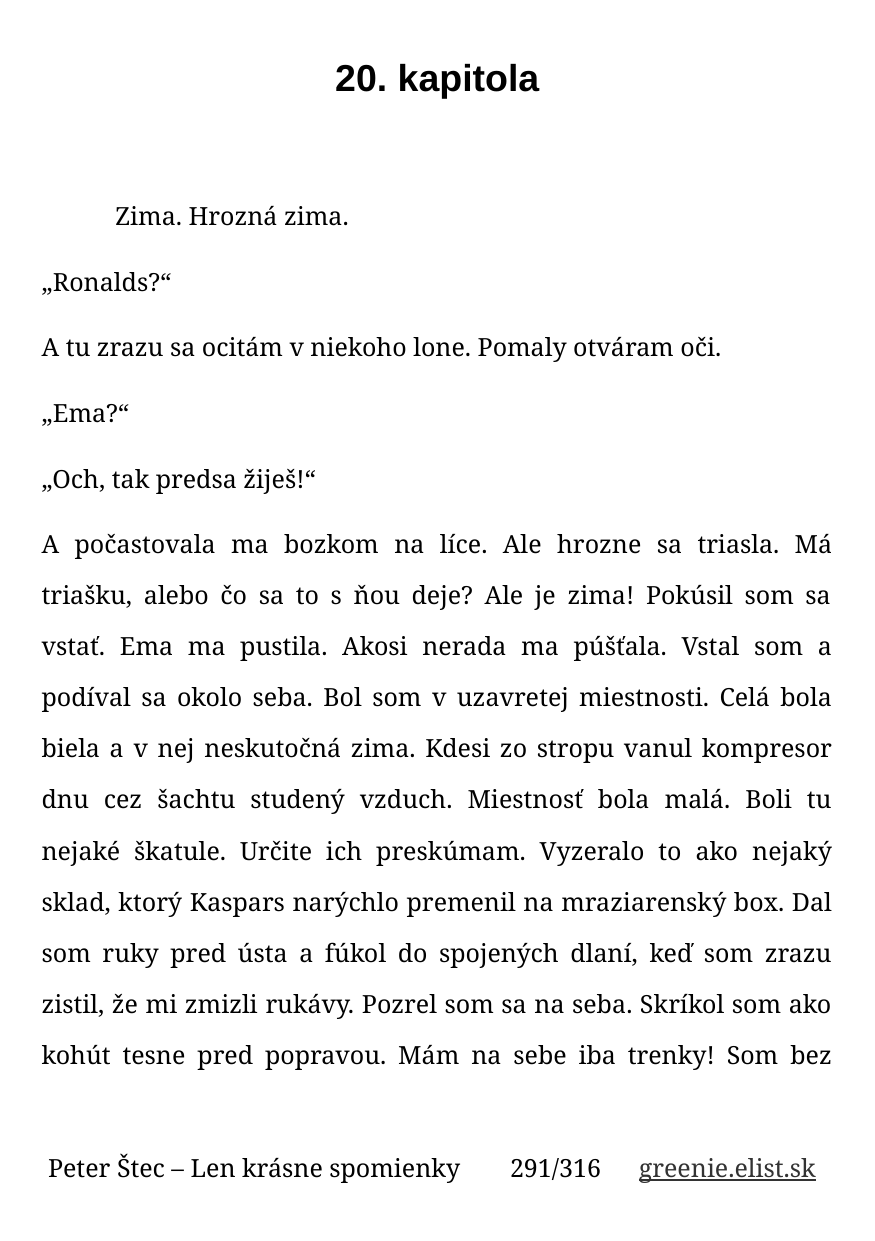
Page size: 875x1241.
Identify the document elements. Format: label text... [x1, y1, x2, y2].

text „Ema?“ [41, 396, 833, 430]
text A tu zrazu sa ocitám v niekoho lone. Pomaly otváram oči. [41, 330, 833, 364]
text Zima. Hrozná zima. [41, 199, 833, 233]
subtitle 20. kapitola [41, 56, 833, 99]
text A počastovala ma bozkom na líce. Ale hrozne sa triasla. Má triašku, alebo čo sa to s ňou deje? Ale je zima! Pokúsil som sa vstať. Ema ma pustila. Akosi nerada ma púšťala. Vstal som a podíval sa okolo seba. Bol som v uzavretej miestnosti. Celá bola biela a v nej neskutočná zima. Kdesi zo stropu vanul kompresor dnu cez šachtu studený vzduch. Miestnosť bola malá. Boli tu nejaké škatule. Určite ich preskúmam. Vyzeralo to ako nejaký sklad, ktorý Kaspars narýchlo premenil na mraziarenský box. Dal som ruky pred ústa a fúkol do spojených dlaní, keď som zrazu zistil, že mi zmizli rukávy. Pozrel som sa na seba. Skríkol som ako kohút tesne pred popravou. Mám na sebe iba trenky! Som bez [41, 527, 833, 1071]
text „Och, tak predsa žiješ!“ [41, 461, 833, 495]
text „Ronalds?“ [41, 264, 833, 298]
